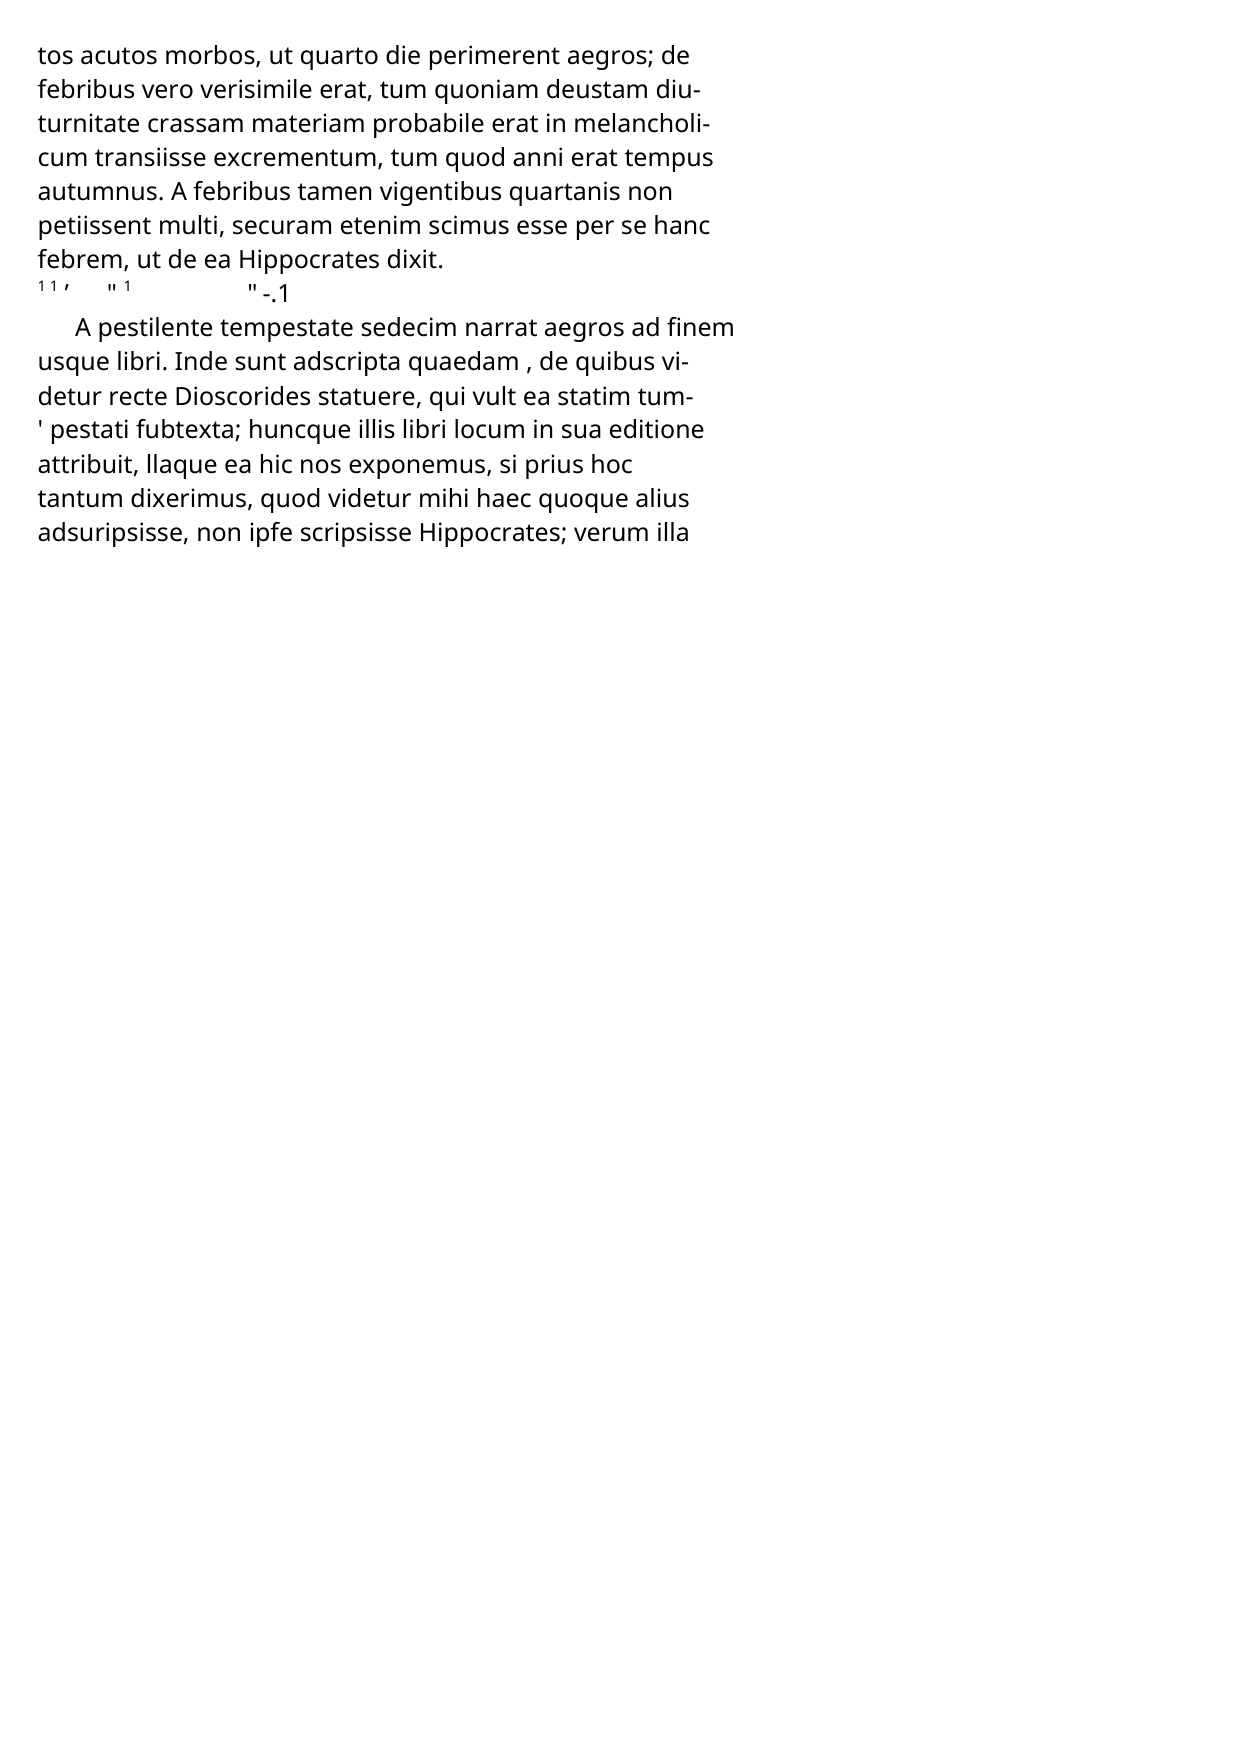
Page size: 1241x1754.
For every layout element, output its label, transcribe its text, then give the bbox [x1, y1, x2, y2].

text 1 1 ’ " 1 " -.1 [37, 276, 1203, 310]
text tos acutos morbos, ut quarto die perimerent aegros; de febribus vero verisimile erat, tum quoniam deustam diu- turnitate crassam materiam probabile erat in melancholi- cum transiisse excrementum, tum quod anni erat tempus autumnus. A febribus tamen vigentibus quartanis non petiissent multi, securam etenim scimus esse per se hanc febrem, ut de ea Hippocrates dixit. [37, 37, 1203, 276]
text A pestilente tempestate sedecim narrat aegros ad finem usque libri. Inde sunt adscripta quaedam , de quibus vi- detur recte Dioscorides statuere, qui vult ea statim tum- ' pestati fubtexta; huncque illis libri locum in sua editione attribuit, llaque ea hic nos exponemus, si prius hoc tantum dixerimus, quod videtur mihi haec quoque alius adsuripsisse, non ipfe scripsisse Hippocrates; verum illa [37, 310, 1203, 548]
